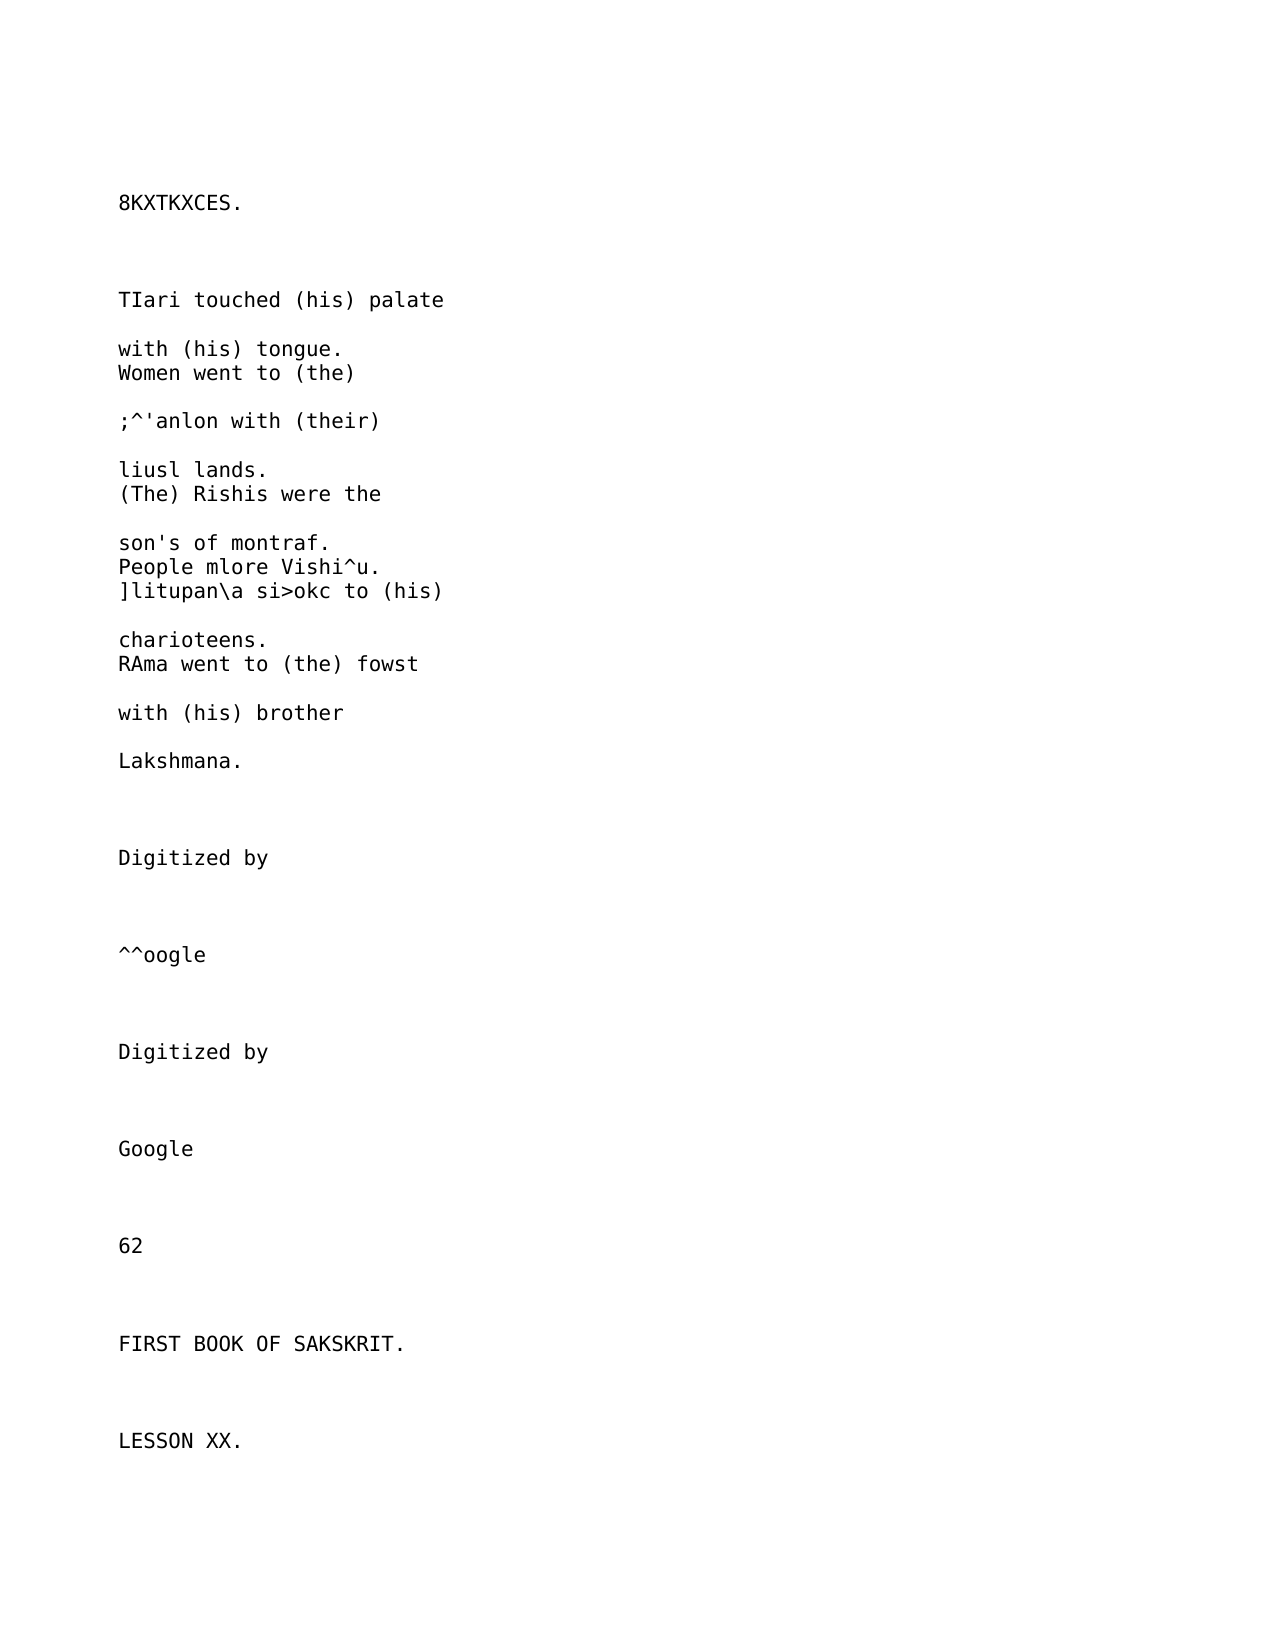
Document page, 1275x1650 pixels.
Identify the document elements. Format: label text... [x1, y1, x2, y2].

text FIRST BOOK OF SAKSKRIT. [118, 1332, 1157, 1356]
text ;^'anlon with (their) [118, 409, 1157, 434]
text Digitized by [118, 846, 1157, 871]
text 8KXTKXCES. [118, 191, 1157, 215]
text liusl lands. [118, 458, 1157, 482]
text (The) Rishis were the [118, 482, 1157, 506]
text Women went to (the) [118, 361, 1157, 385]
text with (his) tongue. [118, 337, 1157, 361]
text Lakshmana. [118, 749, 1157, 773]
text with (his) brother [118, 701, 1157, 725]
text 62 [118, 1234, 1157, 1259]
text People mlore Vishi^u. [118, 555, 1157, 579]
text TIari touched (his) palate [118, 288, 1157, 312]
text ^^oogle [118, 943, 1157, 968]
text RAma went to (the) fowst [118, 652, 1157, 676]
text LESSON XX. [118, 1429, 1157, 1453]
text ]litupan\a si>okc to (his) [118, 579, 1157, 603]
text charioteens. [118, 628, 1157, 652]
text Google [118, 1137, 1157, 1162]
text Digitized by [118, 1040, 1157, 1065]
text son's of montraf. [118, 531, 1157, 555]
